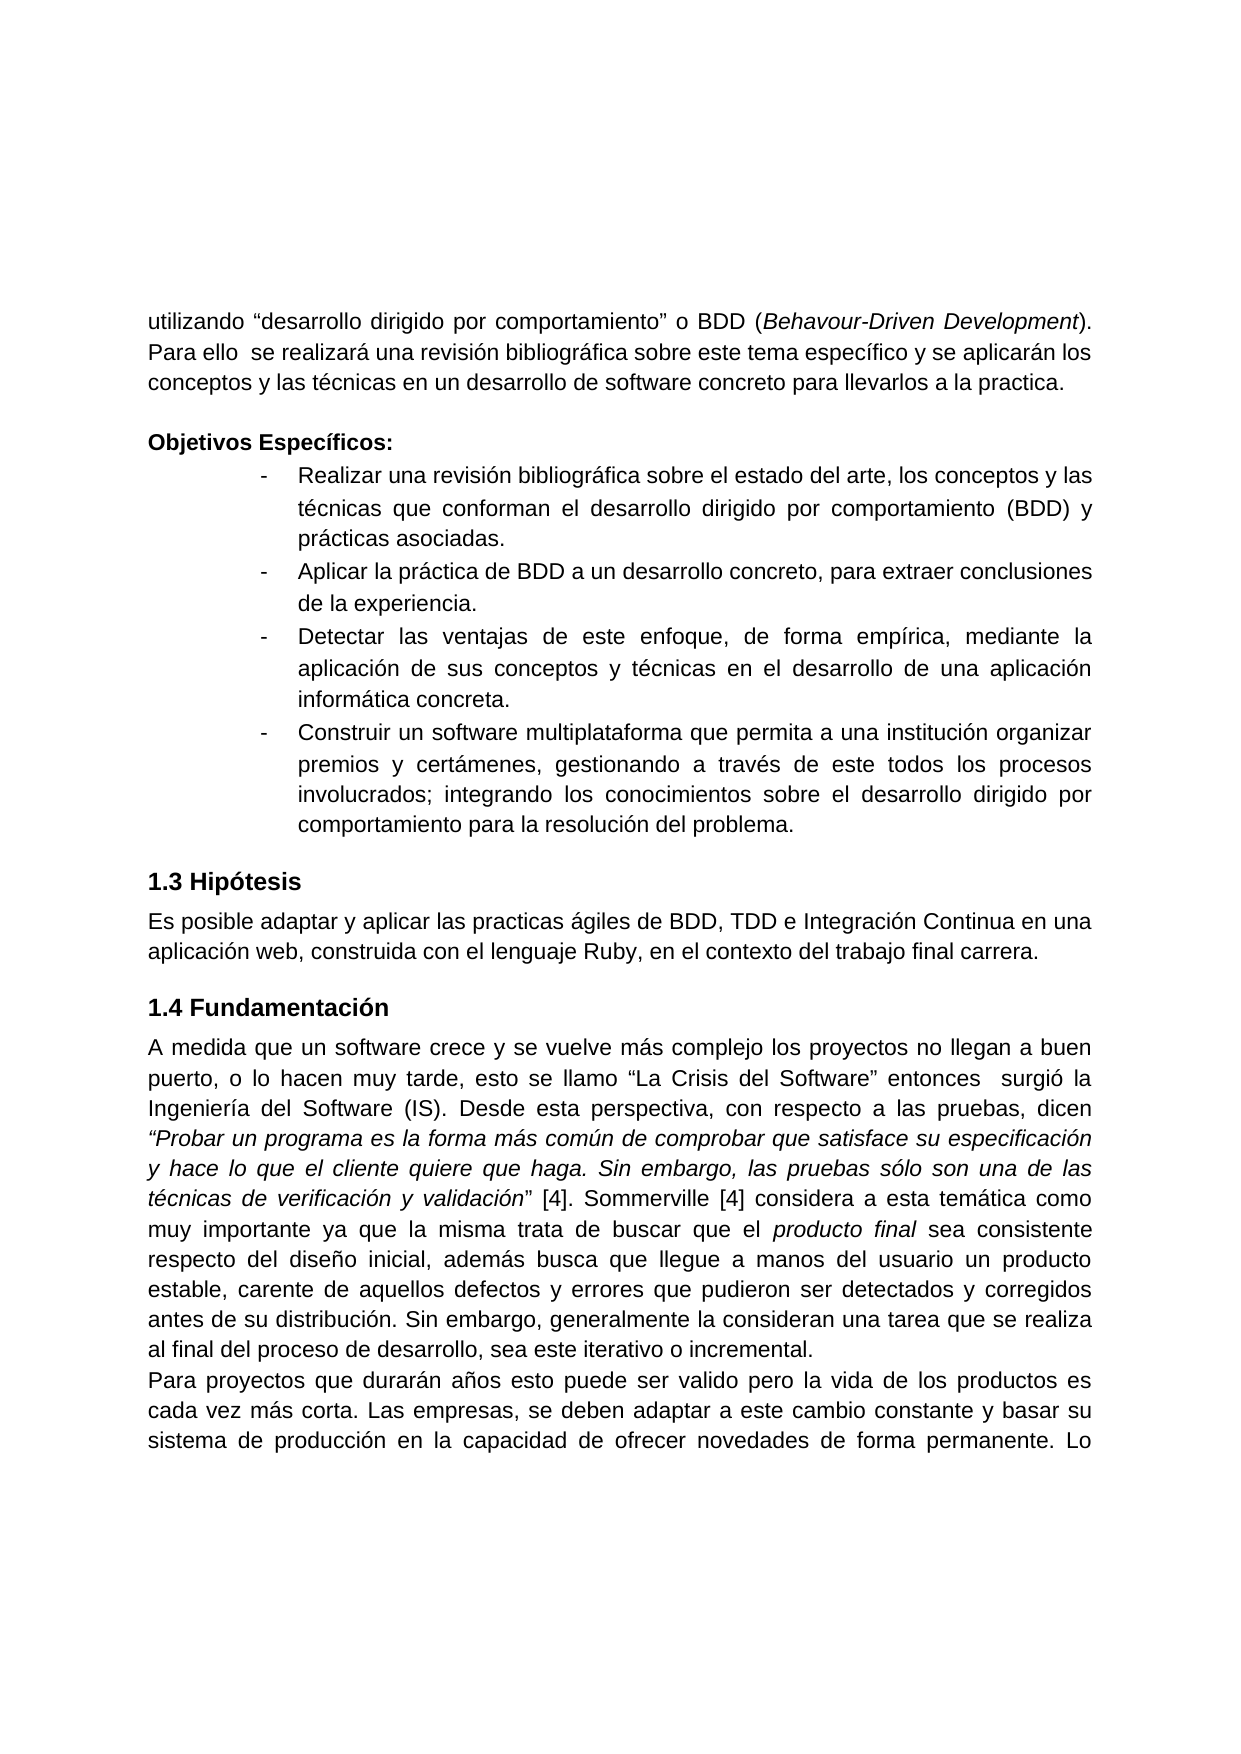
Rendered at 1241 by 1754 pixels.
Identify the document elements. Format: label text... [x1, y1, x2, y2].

list Construir un software multiplataforma que permita a una institución organizar premios y certámenes, gestionando a través de este todos los procesos involucrados; integrando los conocimientos sobre el desarrollo dirigido por comportamiento para la resolución del problema. [260, 716, 1093, 838]
text utilizando “desarrollo dirigido por comportamiento” o BDD (Behavour-Driven Development). Para ello se realizará una revisión bibliográfica sobre este tema específico y se aplicarán los conceptos y las técnicas en un desarrollo de software concreto para llevarlos a la practica. [148, 308, 1093, 395]
subtitle 1.3 Hipótesis [148, 866, 1093, 895]
subtitle 1.4 Fundamentación [148, 993, 1093, 1022]
list Detectar las ventajas de este enfoque, de forma empírica, mediante la aplicación de sus conceptos y técnicas en el desarrollo de una aplicación informática concreta. [260, 620, 1093, 712]
text Es posible adaptar y aplicar las practicas ágiles de BDD, TDD e Integración Continua en una aplicación web, construida con el lenguaje Ruby, en el contexto del trabajo final carrera. [148, 908, 1093, 964]
text Objetivos Específicos: [148, 429, 1093, 456]
list Realizar una revisión bibliográfica sobre el estado del arte, los conceptos y las técnicas que conforman el desarrollo dirigido por comportamiento (BDD) y prácticas asociadas. [260, 459, 1093, 551]
list Aplicar la práctica de BDD a un desarrollo concreto, para extraer conclusiones de la experiencia. [260, 555, 1093, 616]
text A medida que un software crece y se vuelve más complejo los proyectos no llegan a buen puerto, o lo hacen muy tarde, esto se llamo “La Crisis del Software” entonces surgió la Ingeniería del Software (IS). Desde esta perspectiva, con respecto a las pruebas, dicen “Probar un programa es la forma más común de comprobar que satisface su especificación y hace lo que el cliente quiere que haga. Sin embargo, las pruebas sólo son una de las técnicas de verificación y validación” [4]. Sommerville [4] considera a esta temática como muy importante ya que la misma trata de buscar que el producto final sea consistente respecto del diseño inicial, además busca que llegue a manos del usuario un producto estable, carente de aquellos defectos y errores que pudieron ser detectados y corregidos antes de su distribución. Sin embargo, generalmente la consideran una tarea que se realiza al final del proceso de desarrollo, sea este iterativo o incremental. [148, 1034, 1093, 1363]
text Para proyectos que durarán años esto puede ser valido pero la vida de los productos es cada vez más corta. Las empresas, se deben adaptar a este cambio constante y basar su sistema de producción en la capacidad de ofrecer novedades de forma permanente. Lo [148, 1367, 1093, 1453]
